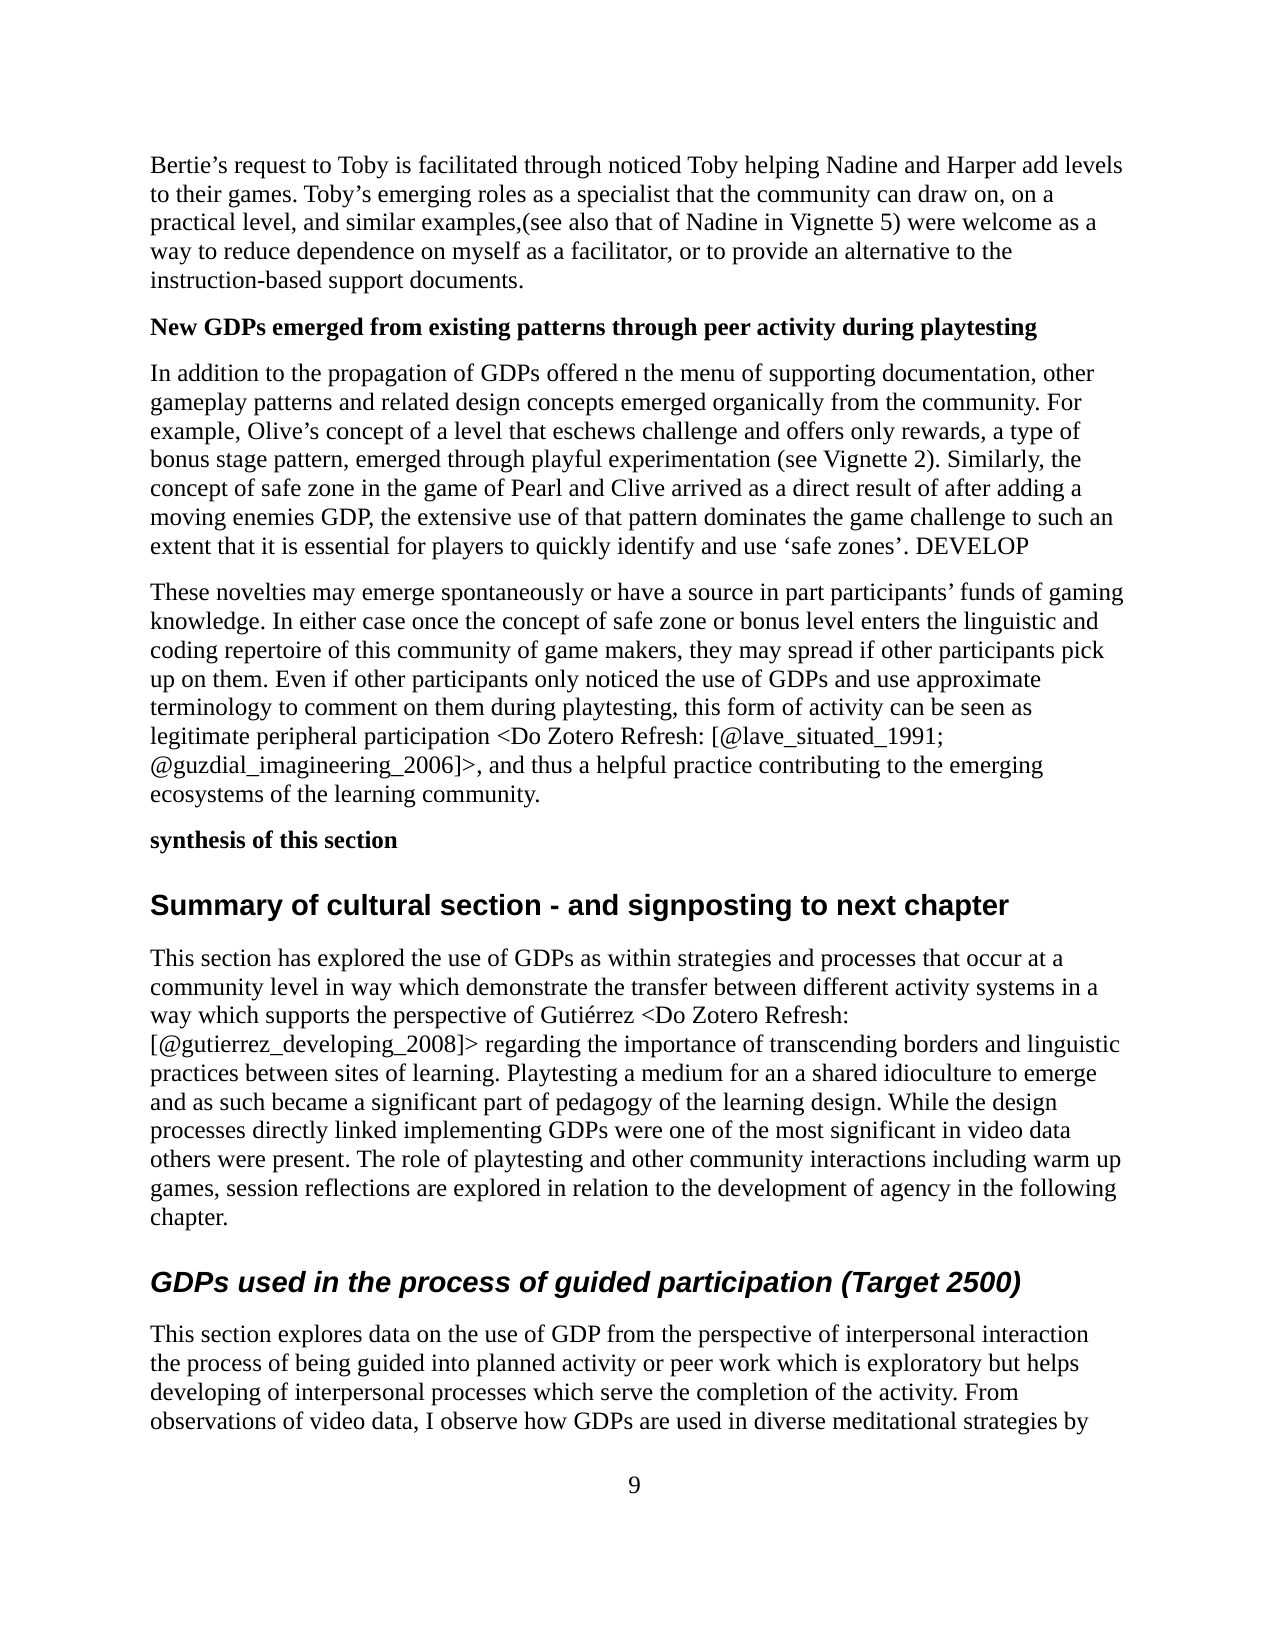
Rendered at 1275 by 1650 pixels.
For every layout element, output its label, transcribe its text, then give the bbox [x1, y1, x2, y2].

text synthesis of this section [150, 825, 1125, 854]
text This section has explored the use of GDPs as within strategies and processes that occur at a community level in way which demonstrate the transfer between different activity systems in a way which supports the perspective of Gutiérrez <Do Zotero Refresh: [@gutierrez_developing_2008]> regarding the importance of transcending borders and linguistic practices between sites of learning. Playtesting a medium for an a shared idioculture to emerge and as such became a significant part of pedagogy of the learning design. While the design processes directly linked implementing GDPs were one of the most significant in video data others were present. The role of playtesting and other community interactions including warm up games, session reflections are explored in relation to the development of agency in the following chapter. [150, 943, 1125, 1231]
text New GDPs emerged from existing patterns through peer activity during playtesting [150, 312, 1125, 340]
subtitle Summary of cultural section - and signposting to next chapter [150, 888, 1125, 922]
text Bertie’s request to Toby is facilitated through noticed Toby helping Nadine and Harper add levels to their games. Toby’s emerging roles as a specialist that the community can draw on, on a practical level, and similar examples,(see also that of Nadine in Vignette 5) were welcome as a way to reduce dependence on myself as a facilitator, or to provide an alternative to the instruction-based support documents. [150, 150, 1125, 294]
text This section explores data on the use of GDP from the perspective of interpersonal interaction the process of being guided into planned activity or peer work which is exploratory but helps developing of interpersonal processes which serve the completion of the activity. From observations of video data, I observe how GDPs are used in diverse meditational strategies by [150, 1319, 1125, 1434]
text In addition to the propagation of GDPs offered n the menu of supporting documentation, other gameplay patterns and related design concepts emerged organically from the community. For example, Olive’s concept of a level that eschews challenge and offers only rewards, a type of bonus stage pattern, emerged through playful experimentation (see Vignette 2). Similarly, the concept of safe zone in the game of Pearl and Clive arrived as a direct result of after adding a moving enemies GDP, the extensive use of that pattern dominates the game challenge to such an extent that it is essential for players to quickly identify and use ‘safe zones’. DEVELOP [150, 358, 1125, 559]
text These novelties may emerge spontaneously or have a source in part participants’ funds of gaming knowledge. In either case once the concept of safe zone or bonus level enters the linguistic and coding repertoire of this community of game makers, they may spread if other participants pick up on them. Even if other participants only noticed the use of GDPs and use approximate terminology to comment on them during playtesting, this form of activity can be seen as legitimate peripheral participation <Do Zotero Refresh: [@lave_situated_1991; @guzdial_imagineering_2006]>, and thus a helpful practice contributing to the emerging ecosystems of the learning community. [150, 577, 1125, 807]
subtitle GDPs used in the process of guided participation (Target 2500) [150, 1264, 1125, 1298]
